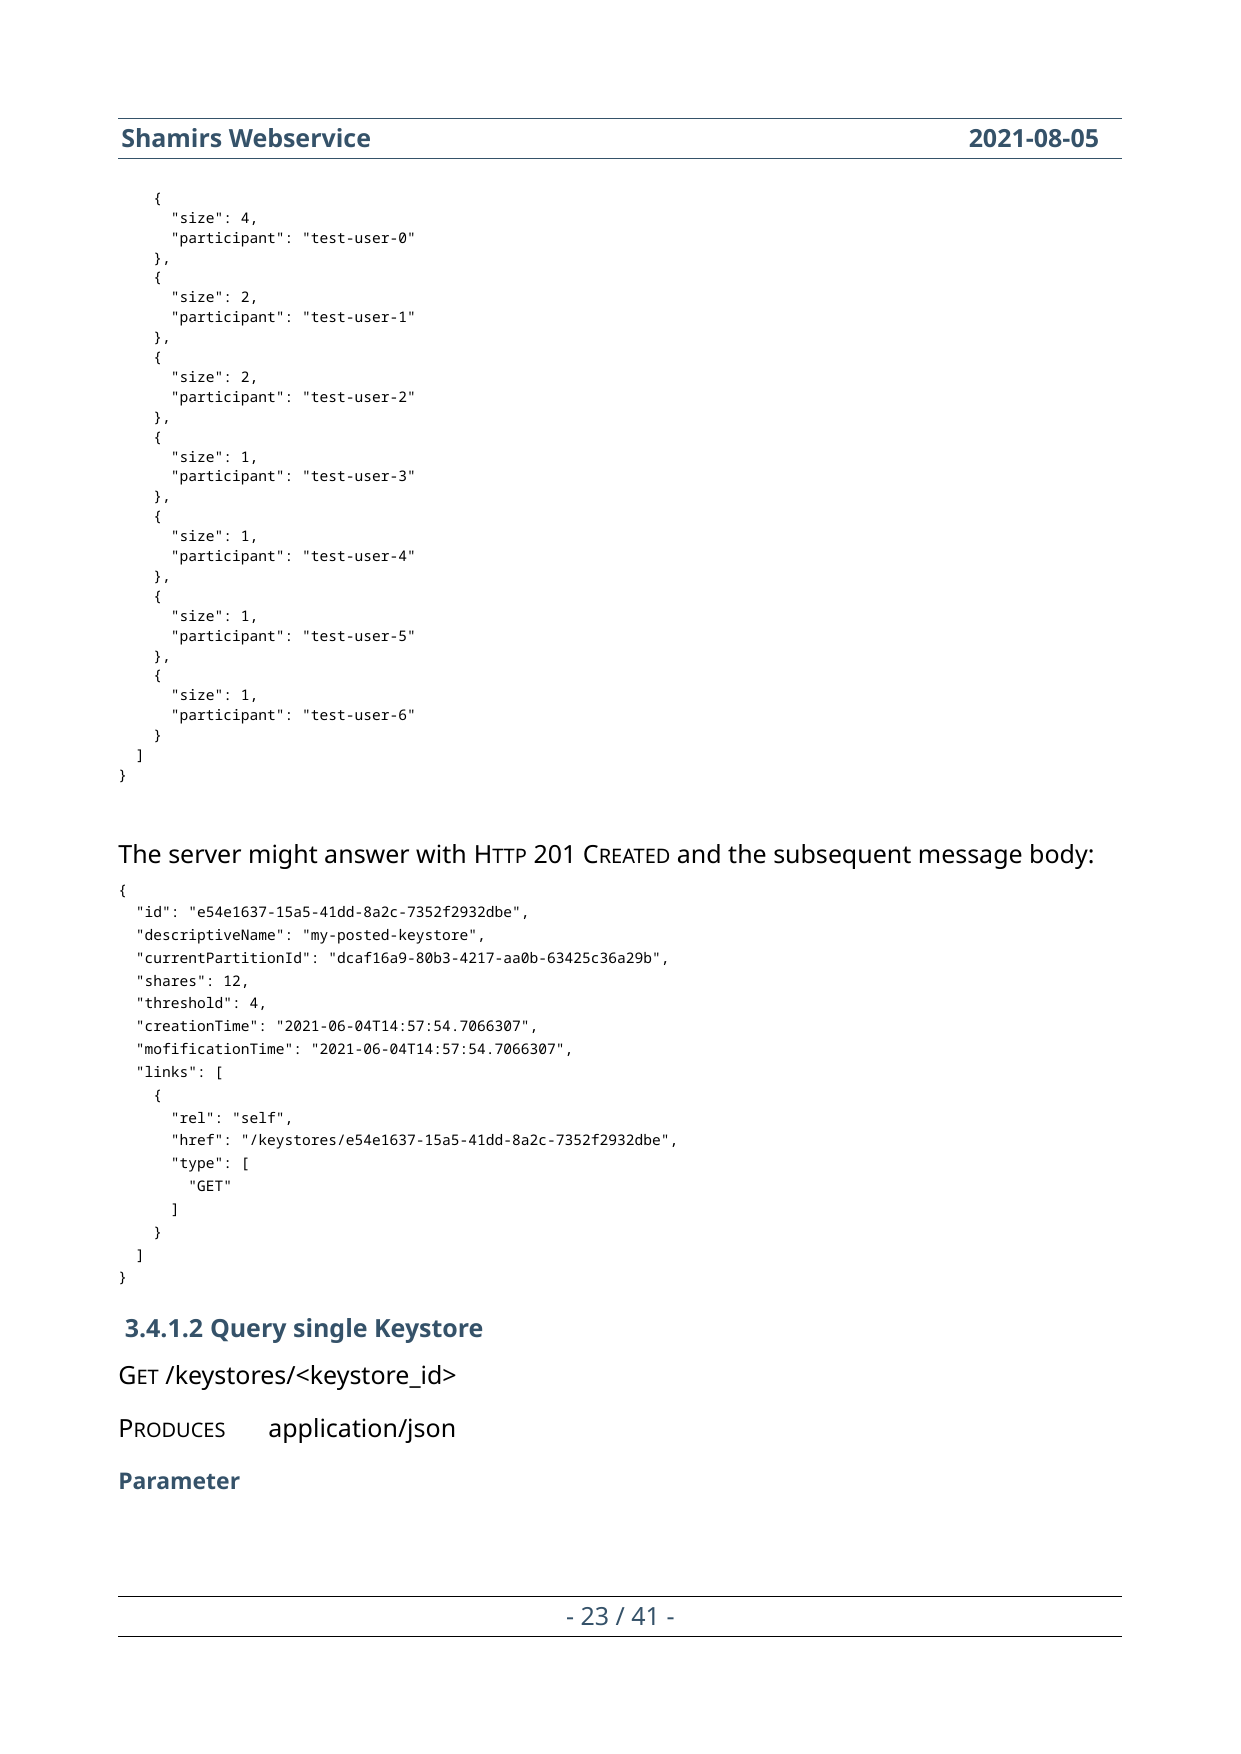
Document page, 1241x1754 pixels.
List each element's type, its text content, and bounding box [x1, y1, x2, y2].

text }, [118, 407, 1122, 426]
text "size": 4, [118, 208, 1122, 227]
subtitle Query single Keystore [118, 1311, 1122, 1345]
text "participant": "test-user-1" [118, 307, 1122, 327]
text "size": 1, [118, 526, 1122, 546]
text "href": "/keystores/e54e1637-15a5-41dd-8a2c-7352f2932dbe", [118, 1130, 1122, 1150]
text "participant": "test-user-3" [118, 466, 1122, 486]
text "links": [ [118, 1062, 1122, 1082]
text Parameter [118, 1465, 1122, 1496]
text "descriptiveName": "my-posted-keystore", [118, 925, 1122, 945]
text Produces application/json [118, 1411, 1122, 1445]
text "participant": "test-user-6" [118, 705, 1122, 725]
text { [118, 586, 1122, 606]
text "type": [ [118, 1153, 1122, 1173]
text "threshold": 4, [118, 993, 1122, 1013]
text "size": 1, [118, 606, 1122, 625]
text "size": 1, [118, 685, 1122, 705]
text "participant": "test-user-4" [118, 546, 1122, 566]
text "size": 2, [118, 287, 1122, 307]
text } [118, 1221, 1122, 1241]
text { [118, 506, 1122, 526]
text "size": 2, [118, 367, 1122, 387]
text ] [118, 1199, 1122, 1218]
text "participant": "test-user-5" [118, 625, 1122, 645]
text { [118, 426, 1122, 446]
text "rel": "self", [118, 1107, 1122, 1127]
text { [118, 347, 1122, 367]
text { [118, 1084, 1122, 1104]
text { [118, 188, 1122, 208]
text "shares": 12, [118, 971, 1122, 990]
text ] [118, 745, 1122, 765]
text The server might answer with Http 201 Created and the subsequent message body: [118, 836, 1122, 870]
text Get /keystores/<keystore_id> [118, 1357, 1122, 1391]
text }, [118, 645, 1122, 665]
text "participant": "test-user-0" [118, 227, 1122, 247]
text } [118, 725, 1122, 745]
text "participant": "test-user-2" [118, 387, 1122, 407]
text }, [118, 327, 1122, 347]
text "GET" [118, 1176, 1122, 1196]
text { [118, 665, 1122, 685]
text "currentPartitionId": "dcaf16a9-80b3-4217-aa0b-63425c36a29b", [118, 948, 1122, 968]
text "creationTime": "2021-06-04T14:57:54.7066307", [118, 1016, 1122, 1036]
text } [118, 1267, 1122, 1287]
text "size": 1, [118, 446, 1122, 466]
text ] [118, 1244, 1122, 1264]
text } [118, 765, 1122, 784]
text { [118, 879, 1122, 899]
text }, [118, 566, 1122, 586]
text "mofificationTime": "2021-06-04T14:57:54.7066307", [118, 1039, 1122, 1059]
text { [118, 267, 1122, 287]
text }, [118, 247, 1122, 267]
text }, [118, 486, 1122, 506]
text "id": "e54e1637-15a5-41dd-8a2c-7352f2932dbe", [118, 902, 1122, 922]
